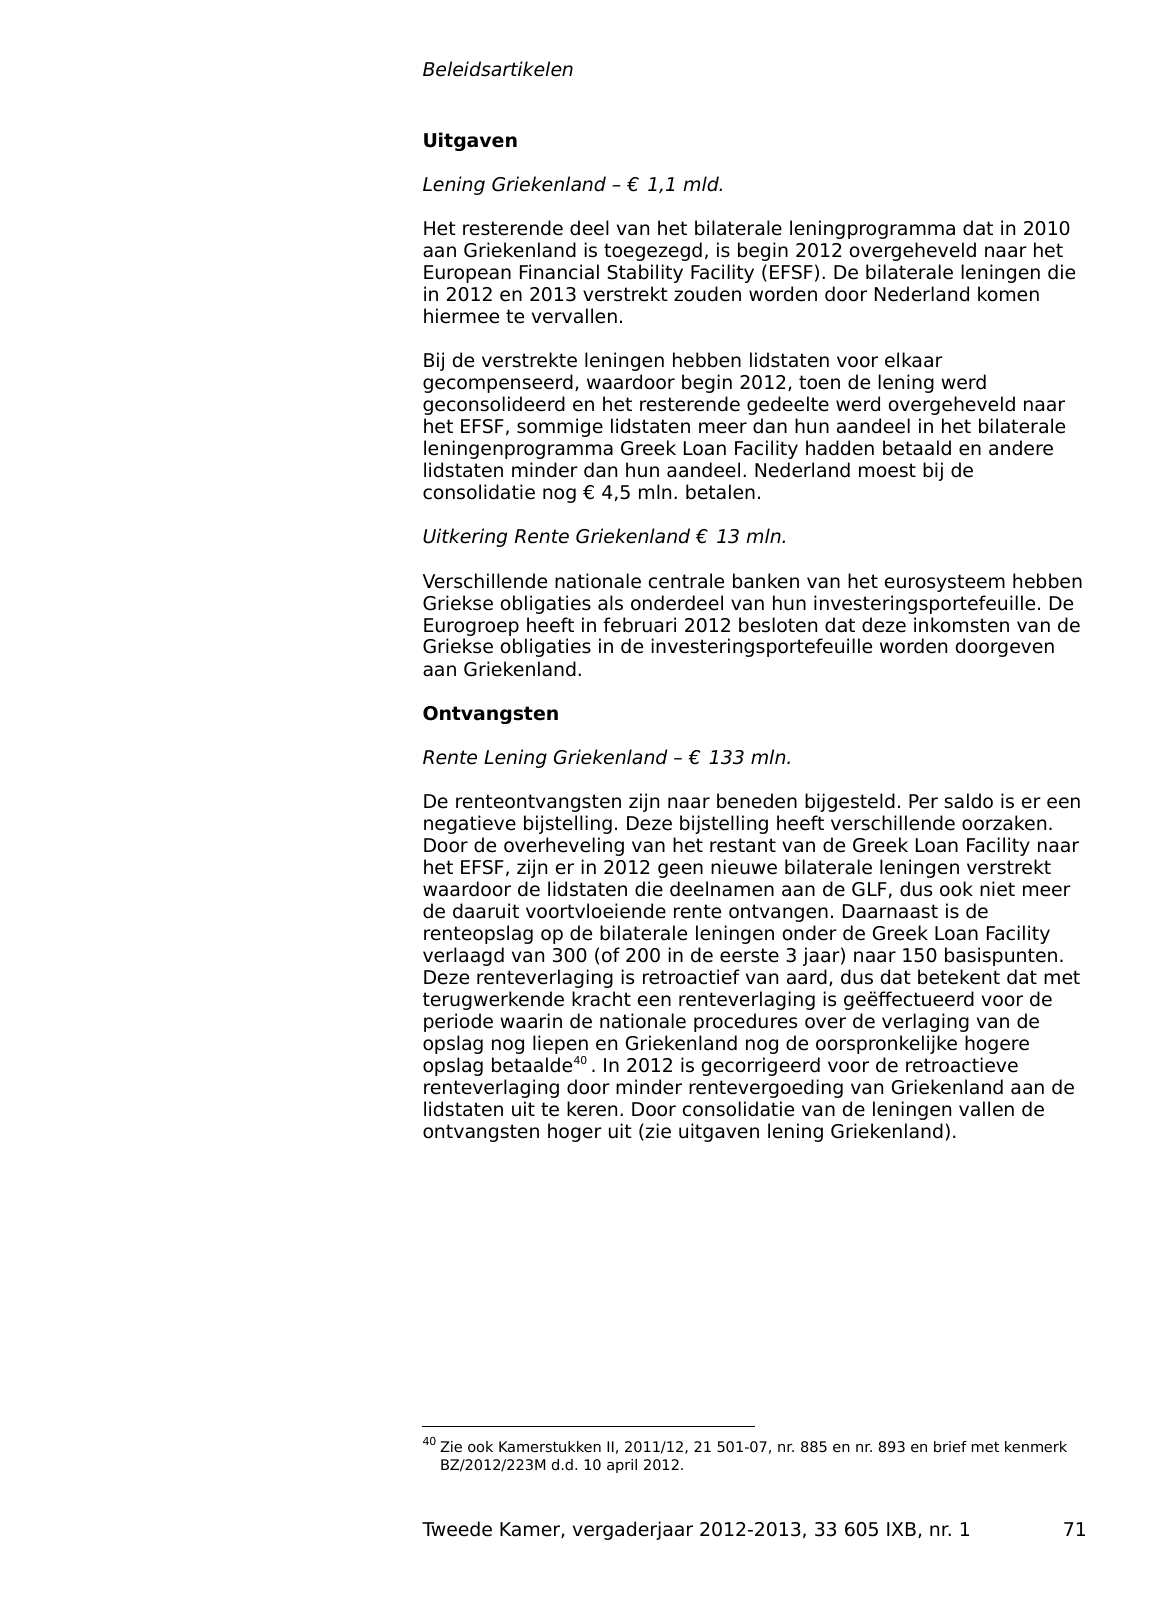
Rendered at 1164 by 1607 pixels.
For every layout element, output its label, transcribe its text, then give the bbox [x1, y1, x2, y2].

text De renteontvangsten zijn naar beneden bijgesteld. Per saldo is er een negatieve bijstelling. Deze bijstelling heeft verschillende oorzaken. Door de overheveling van het restant van de Greek Loan Facility naar het EFSF, zijn er in 2012 geen nieuwe bilaterale leningen verstrekt waardoor de lidstaten die deelnamen aan de GLF, dus ook niet meer de daaruit voortvloeiende rente ontvangen. Daarnaast is de renteopslag op de bilaterale leningen onder de Greek Loan Facility verlaagd van 300 (of 200 in de eerste 3 jaar) naar 150 basispunten. Deze renteverlaging is retroactief van aard, dus dat betekent dat met terugwerkende kracht een renteverlaging is geëffectueerd voor de periode waarin de nationale procedures over de verlaging van de opslag nog liepen en Griekenland nog de oorspronkelijke hogere opslag betaalde. In 2012 is gecorrigeerd voor de retroactieve renteverlaging door minder rentevergoeding van Griekenland aan de lidstaten uit te keren. Door consolidatie van de leningen vallen de ontvangsten hoger uit (zie uitgaven lening Griekenland). [422, 791, 1087, 1143]
text Zie ook Kamerstukken II, 2011/12, 21 501-07, nr. 885 en nr. 893 en brief met kenmerk BZ/2012/223M d.d. 10 april 2012. [422, 1435, 1087, 1474]
text Het resterende deel van het bilaterale leningprogramma dat in 2010 aan Griekenland is toegezegd, is begin 2012 overgeheveld naar het European Financial Stability Facility (EFSF). De bilaterale leningen die in 2012 en 2013 verstrekt zouden worden door Nederland komen hiermee te vervallen. [422, 218, 1087, 328]
subtitle Uitkering Rente Griekenland € 13 mln. [422, 526, 1087, 548]
subtitle Ontvangsten [422, 703, 1087, 724]
subtitle Uitgaven [422, 130, 1087, 152]
text Verschillende nationale centrale banken van het eurosysteem hebben Griekse obligaties als onderdeel van hun investeringsportefeuille. De Eurogroep heeft in februari 2012 besloten dat deze inkomsten van de Griekse obligaties in de investeringsportefeuille worden doorgeven aan Griekenland. [422, 571, 1087, 680]
text Bij de verstrekte leningen hebben lidstaten voor elkaar gecompenseerd, waardoor begin 2012, toen de lening werd geconsolideerd en het resterende gedeelte werd overgeheveld naar het EFSF, sommige lidstaten meer dan hun aandeel in het bilaterale leningenprogramma Greek Loan Facility hadden betaald en andere lidstaten minder dan hun aandeel. Nederland moest bij de consolidatie nog € 4,5 mln. betalen. [422, 350, 1087, 504]
subtitle Lening Griekenland – € 1,1 mld. [422, 174, 1087, 196]
subtitle Rente Lening Griekenland – € 133 mln. [422, 747, 1087, 769]
